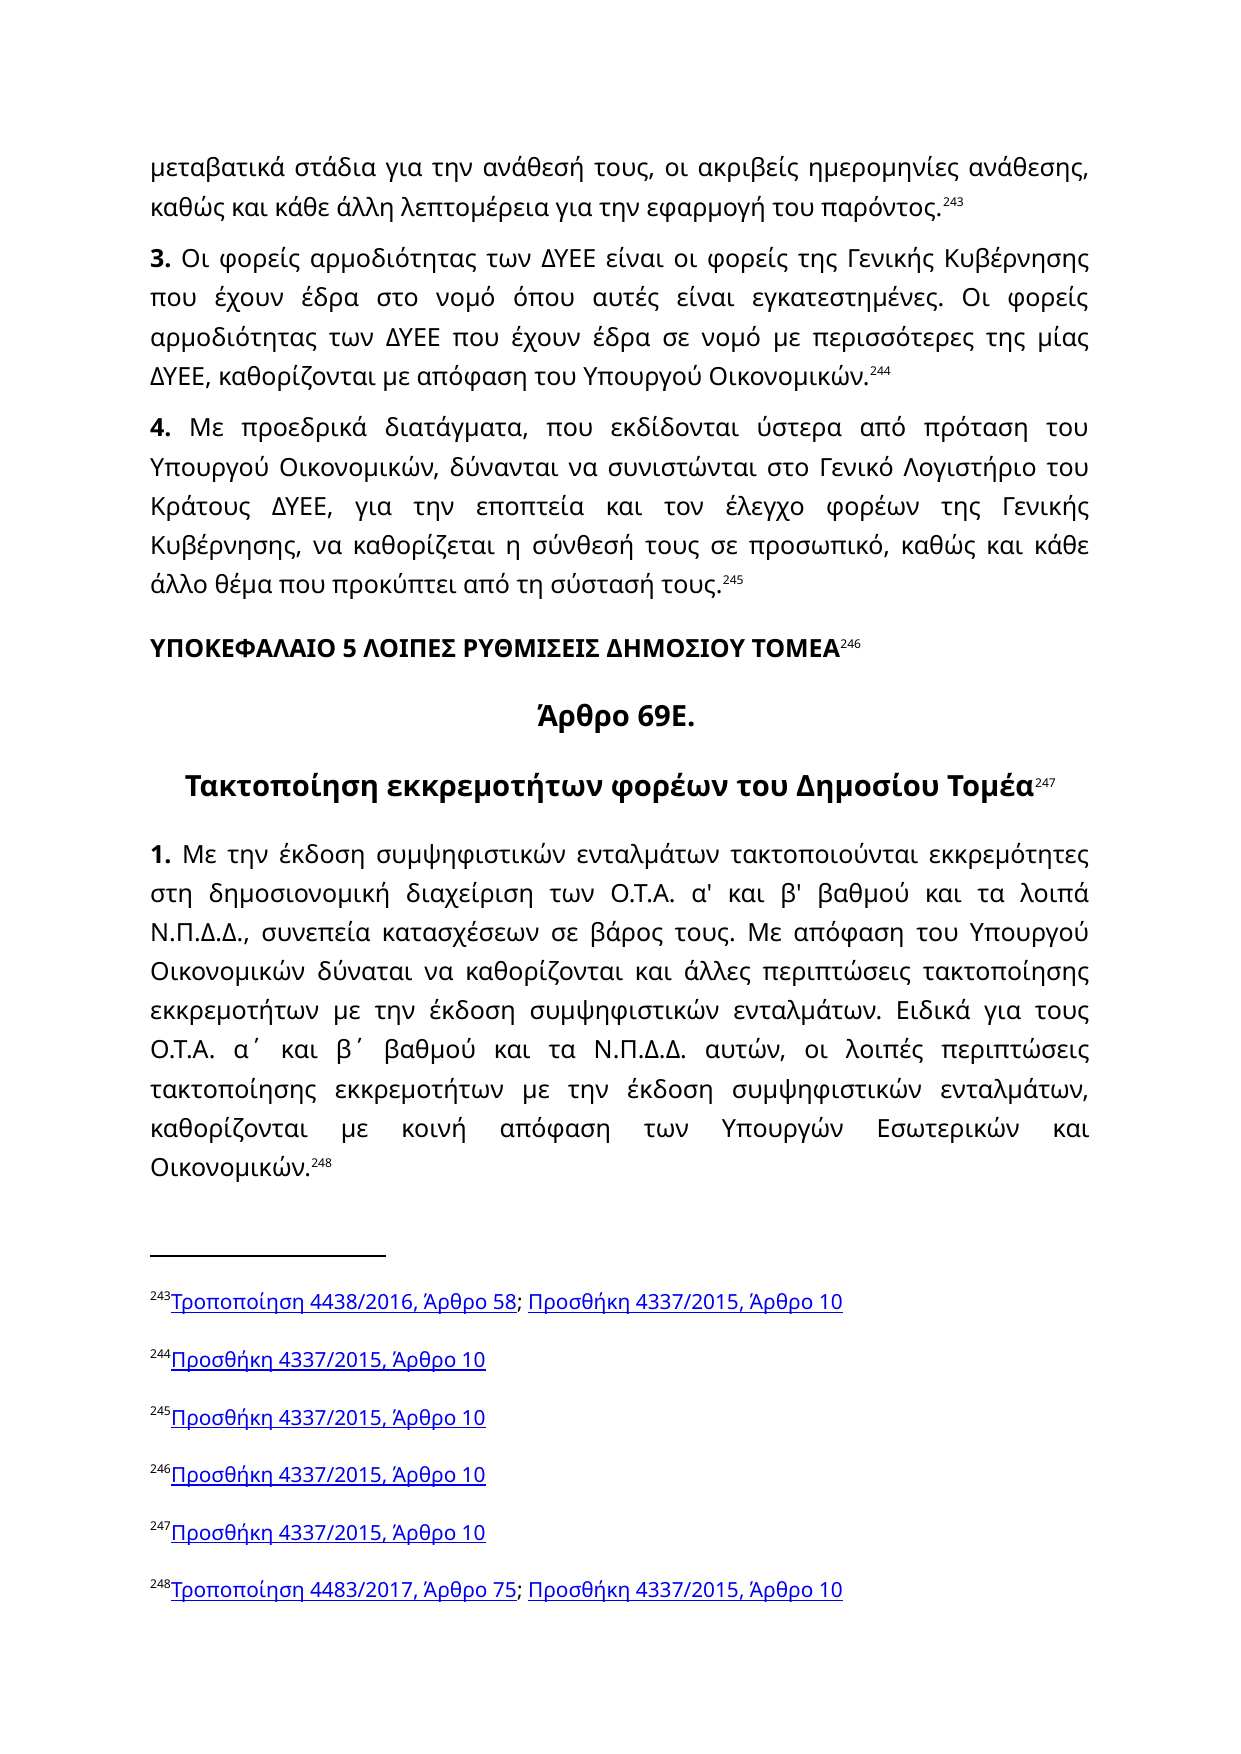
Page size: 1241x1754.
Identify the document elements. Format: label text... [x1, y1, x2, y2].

text 4. Με προεδρικά διατάγματα, που εκδίδονται ύστερα από πρόταση του Υπουργού Οικονομικών, δύνανται να συνιστώνται στο Γενικό Λογιστήριο του Κράτους ΔΥΕΕ, για την εποπτεία και τον έλεγχο φορέων της Γενικής Κυβέρνησης, να καθορίζεται η σύνθεσή τους σε προσωπικό, καθώς και κάθε άλλο θέμα που προκύπτει από τη σύστασή τους. [150, 410, 1090, 601]
text Τροποποίηση 4438/2016, Άρθρο 58; Προσθήκη 4337/2015, Άρθρο 10 [150, 1287, 1090, 1316]
text μεταβατικά στάδια για την ανάθεσή τους, οι ακριβείς ημερομηνίες ανάθεσης, καθώς και κάθε άλλη λεπτομέρεια για την εφαρμογή του παρόντος. [150, 150, 1090, 223]
text Προσθήκη 4337/2015, Άρθρο 10 [150, 1518, 1090, 1546]
text Προσθήκη 4337/2015, Άρθρο 10 [150, 1403, 1090, 1431]
subtitle Άρθρο 69Ε. [150, 695, 1090, 735]
text ΥΠΟΚΕΦΑΛΑΙΟ 5 ΛΟΙΠΕΣ ΡΥΘΜΙΣΕΙΣ ΔΗΜΟΣΙΟΥ ΤΟΜΕΑ [150, 631, 1090, 665]
text 1. Με την έκδοση συμψηφιστικών ενταλμάτων τακτοποιούνται εκκρεμότητες στη δημοσιονομική διαχείριση των Ο.Τ.Α. α' και β' βαθμού και τα λοιπά Ν.Π.Δ.Δ., συνεπεία κατασχέσεων σε βάρος τους. Με απόφαση του Υπουργού Οικονομικών δύναται να καθορίζονται και άλλες περιπτώσεις τακτοποίησης εκκρεμοτήτων με την έκδοση συμψηφιστικών ενταλμάτων. Ειδικά για τους Ο.Τ.Α. α΄ και β΄ βαθμού και τα Ν.Π.Δ.Δ. αυτών, οι λοιπές περιπτώσεις τακτοποίησης εκκρεμοτήτων με την έκδοση συμψηφιστικών ενταλμάτων, καθορίζονται με κοινή απόφαση των Υπουργών Εσωτερικών και Οικονομικών. [150, 836, 1090, 1184]
text Προσθήκη 4337/2015, Άρθρο 10 [150, 1460, 1090, 1489]
text Προσθήκη 4337/2015, Άρθρο 10 [150, 1345, 1090, 1373]
text Τροποποίηση 4483/2017, Άρθρο 75; Προσθήκη 4337/2015, Άρθρο 10 [150, 1576, 1090, 1604]
text 3. Οι φορείς αρμοδιότητας των ΔΥΕΕ είναι οι φορείς της Γενικής Κυβέρνησης που έχουν έδρα στο νομό όπου αυτές είναι εγκατεστημένες. Οι φορείς αρμοδιότητας των ΔΥΕΕ που έχουν έδρα σε νομό με περισσότερες της μίας ΔΥΕΕ, καθορίζονται με απόφαση του Υπουργού Οικονομικών. [150, 241, 1090, 392]
subtitle Τακτοποίηση εκκρεμοτήτων φορέων του Δημοσίου Τομέα [150, 766, 1090, 805]
